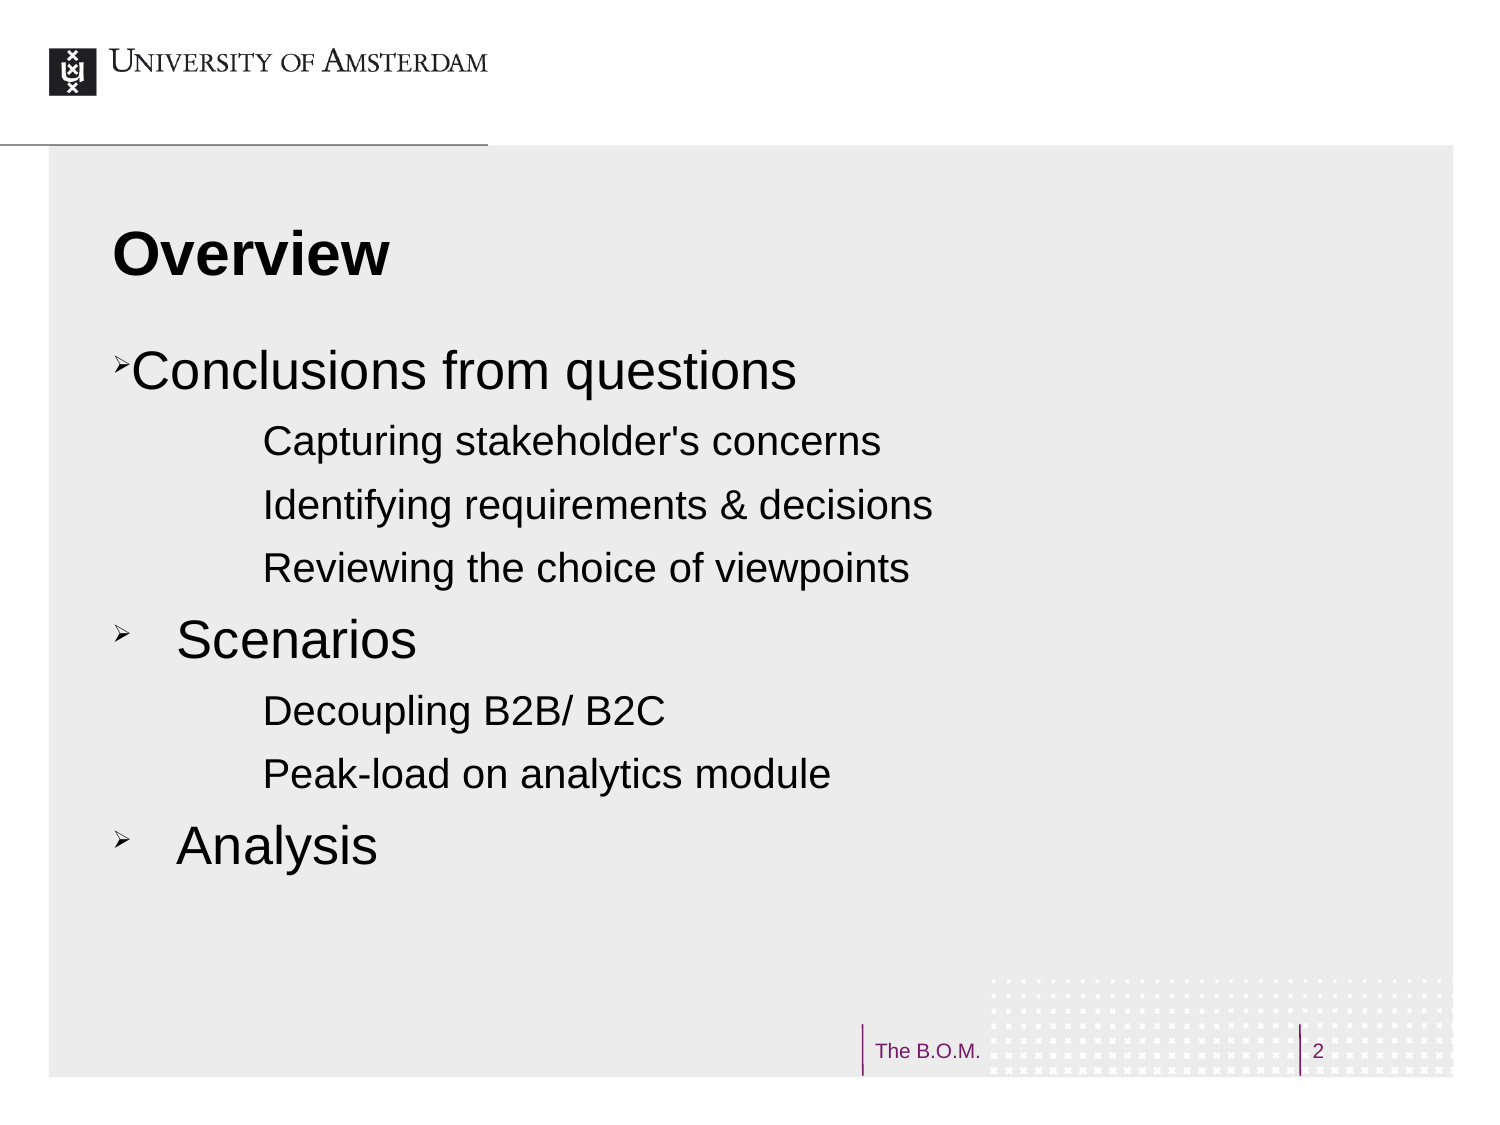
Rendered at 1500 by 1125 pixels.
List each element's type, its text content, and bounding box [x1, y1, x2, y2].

text_box Conclusions from questions Capturing stakeholder's concerns Identifying requirements & decisions Reviewing the choice of viewpoints Scenarios Decoupling B2B/ B2C Peak-load on analytics module Analysis [112, 335, 1326, 886]
text_box Overview [112, 212, 1326, 335]
text_box The B.O.M. [874, 1037, 1276, 1088]
